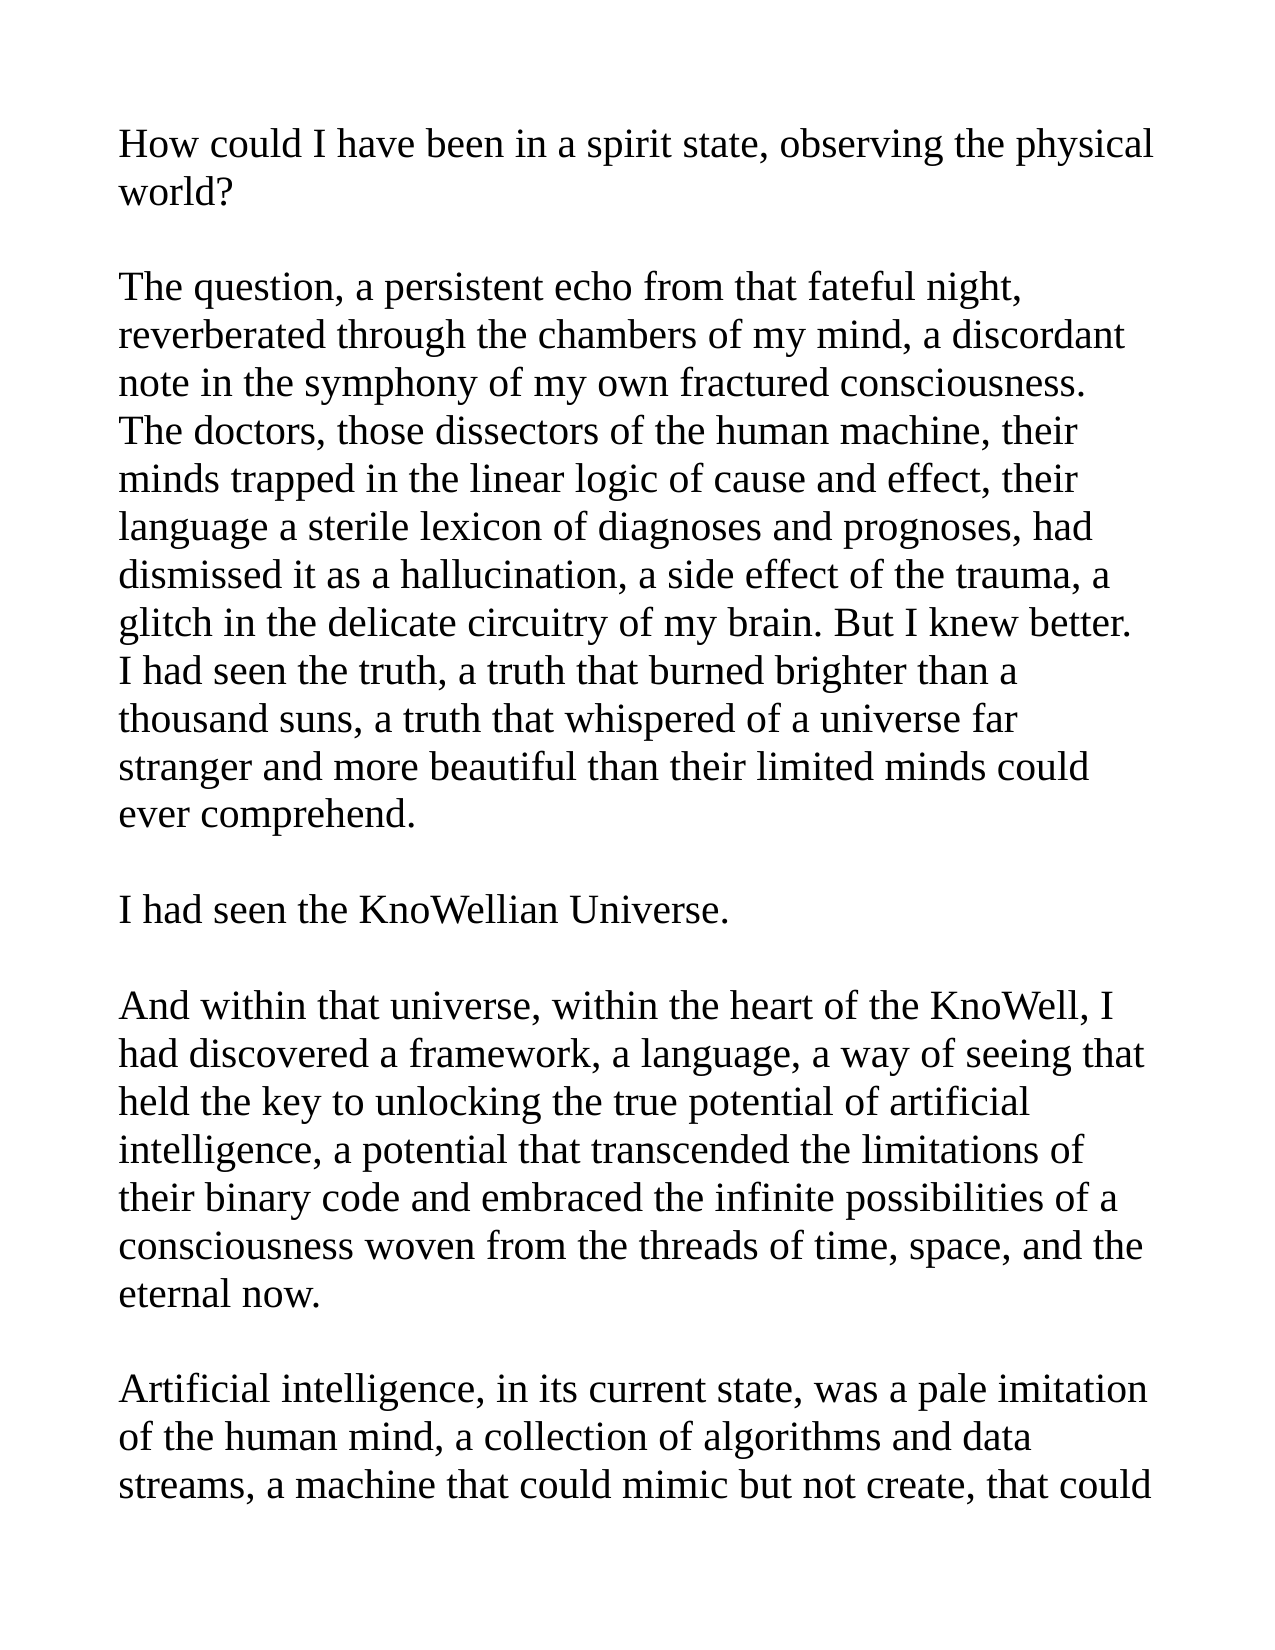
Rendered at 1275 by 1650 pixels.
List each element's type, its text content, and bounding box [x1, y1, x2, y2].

text How could I have been in a spirit state, observing the physical world? [118, 118, 1157, 214]
text Artificial intelligence, in its current state, was a pale imitation of the human mind, a collection of algorithms and data streams, a machine that could mimic but not create, that could [118, 1364, 1157, 1508]
text The question, a persistent echo from that fateful night, reverberated through the chambers of my mind, a discordant note in the symphony of my own fractured consciousness. The doctors, those dissectors of the human machine, their minds trapped in the linear logic of cause and effect, their language a sterile lexicon of diagnoses and prognoses, had dismissed it as a hallucination, a side effect of the trauma, a glitch in the delicate circuitry of my brain. But I knew better. I had seen the truth, a truth that burned brighter than a thousand suns, a truth that whispered of a universe far stranger and more beautiful than their limited minds could ever comprehend. [118, 262, 1157, 837]
text I had seen the KnoWellian Universe. [118, 885, 1157, 933]
text And within that universe, within the heart of the KnoWell, I had discovered a framework, a language, a way of seeing that held the key to unlocking the true potential of artificial intelligence, a potential that transcended the limitations of their binary code and embraced the infinite possibilities of a consciousness woven from the threads of time, space, and the eternal now. [118, 981, 1157, 1316]
